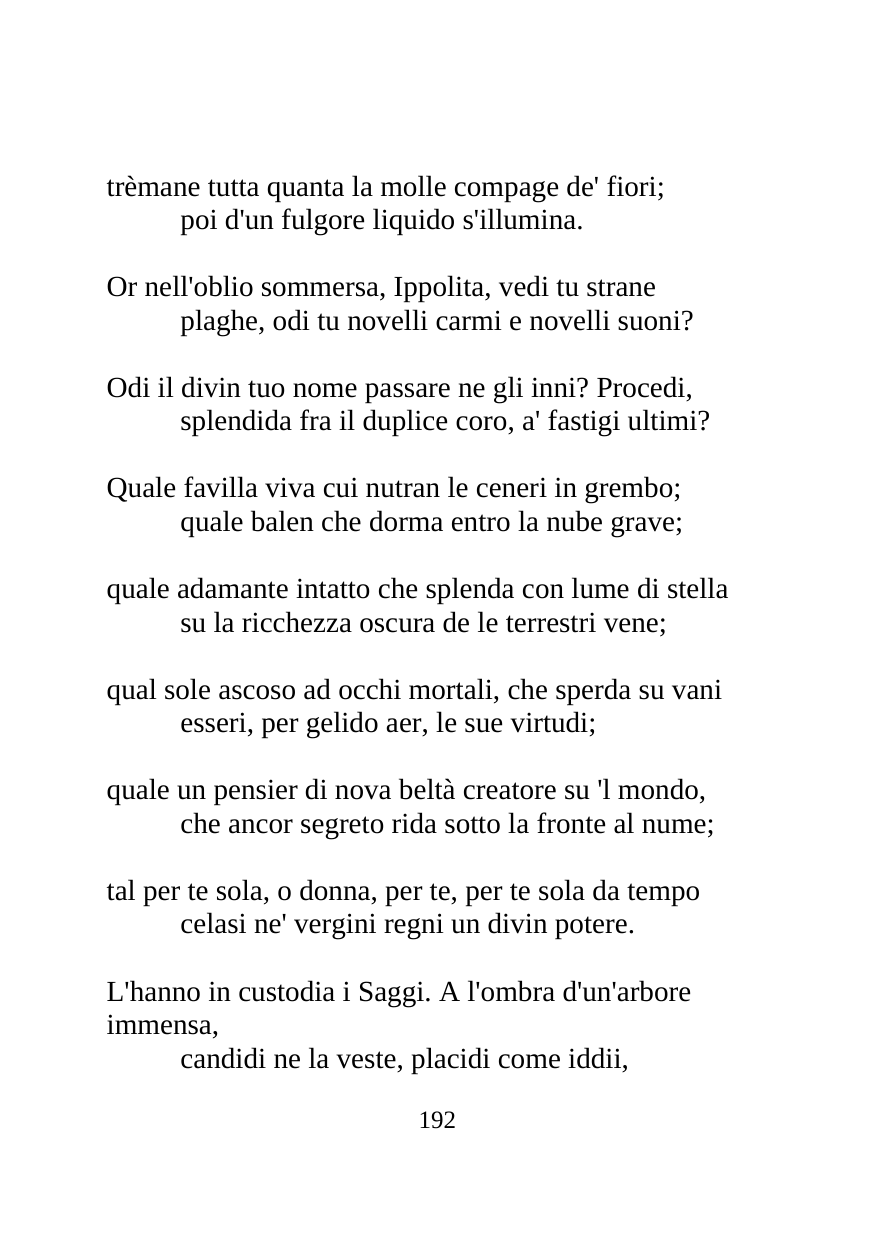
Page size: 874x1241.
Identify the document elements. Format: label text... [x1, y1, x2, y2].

text Quale favilla viva cui nutran le ceneri in grembo; [106, 471, 768, 504]
text L'hanno in custodia i Saggi. A l'ombra d'un'arbore immensa, [106, 974, 768, 1041]
text esseri, per gelido aer, le sue virtudi; [106, 705, 768, 739]
text tal per te sola, o donna, per te, per te sola da tempo [106, 873, 768, 907]
text candidi ne la veste, placidi come iddii, [106, 1041, 768, 1074]
text che ancor segreto rida sotto la fronte al nume; [106, 806, 768, 839]
text plaghe, odi tu novelli carmi e novelli suoni? [106, 303, 768, 336]
text trèmane tutta quanta la molle compage de' fiori; [106, 169, 768, 202]
text quale balen che dorma entro la nube grave; [106, 504, 768, 538]
text splendida fra il duplice coro, a' fastigi ultimi? [106, 403, 768, 437]
text poi d'un fulgore liquido s'illumina. [106, 202, 768, 236]
text quale adamante intatto che splenda con lume di stella [106, 571, 768, 605]
text su la ricchezza oscura de le terrestri vene; [106, 605, 768, 638]
text qual sole ascoso ad occhi mortali, che sperda su vani [106, 672, 768, 705]
text Or nell'oblio sommersa, Ippolita, vedi tu strane [106, 269, 768, 303]
text celasi ne' vergini regni un divin potere. [106, 907, 768, 940]
text Odi il divin tuo nome passare ne gli inni? Procedi, [106, 370, 768, 403]
text quale un pensier di nova beltà creatore su 'l mondo, [106, 772, 768, 806]
